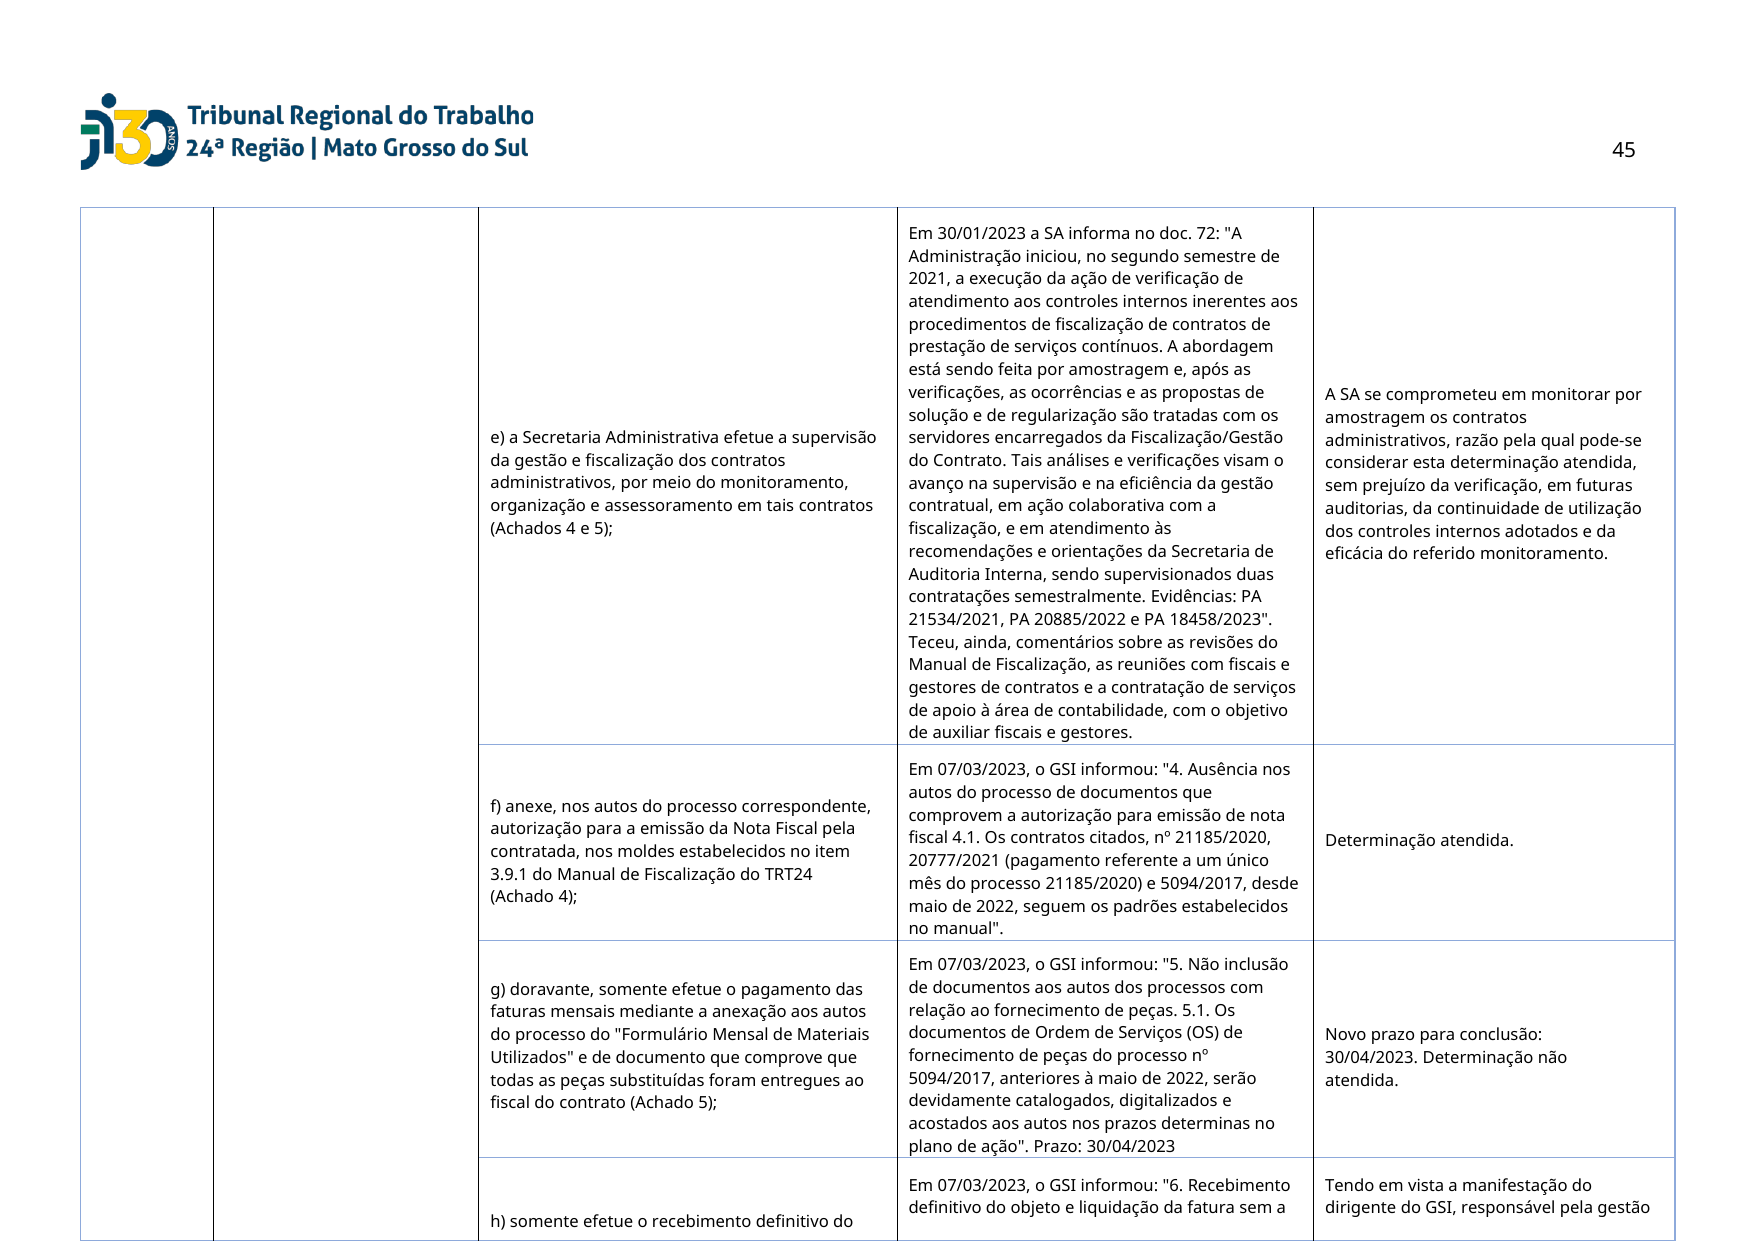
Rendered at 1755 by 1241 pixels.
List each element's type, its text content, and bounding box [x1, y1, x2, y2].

table_cell h) somente efetue o recebimento definitivo do [479, 1158, 897, 1239]
table_cell Em 07/03/2023, o GSI informou: "4. Ausência nos autos do processo de documentos que comprovem a autorização para emissão de nota fiscal 4.1. Os contratos citados, nº 21185/2020, 20777/2021 (pagamento referente a um único mês do processo 21185/2020) e 5094/2017, desde maio de 2022, seguem os padrões estabelecidos no manual". [898, 745, 1313, 939]
table_header e) a Secretaria Administrativa efetue a supervisão da gestão e fiscalização dos contratos administrativos, por meio do monitoramento, organização e assessoramento em tais contratos (Achados 4 e 5); [479, 208, 897, 744]
text [148, 135, 166, 154]
table_header A SA se comprometeu em monitorar por amostragem os contratos administrativos, razão pela qual pode-se considerar esta determinação atendida, sem prejuízo da verificação, em futuras auditorias, da continuidade de utilização dos controles internos adotados e da eficácia do referido monitoramento. [1314, 208, 1674, 744]
table_cell Tendo em vista a manifestação do dirigente do GSI, responsável pela gestão [1314, 1158, 1674, 1239]
table_cell Em 07/03/2023, o GSI informou: "6. Recebimento definitivo do objeto e liquidação da fatura sem a [898, 1158, 1313, 1239]
text 45 [169, 135, 1636, 163]
table_header Em 30/01/2023 a SA informa no doc. 72: "A Administração iniciou, no segundo semestre de 2021, a execução da ação de verificação de atendimento aos controles internos inerentes aos procedimentos de fiscalização de contratos de prestação de serviços contínuos. A abordagem está sendo feita por amostragem e, após as verificações, as ocorrências e as propostas de solução e de regularização são tratadas com os servidores encarregados da Fiscalização/Gestão do Contrato. Tais análises e verificações visam o avanço na supervisão e na eficiência da gestão contratual, em ação colaborativa com a fiscalização, e em atendimento às recomendações e orientações da Secretaria de Auditoria Interna, sendo supervisionados duas contratações semestralmente. Evidências: PA 21534/2021, PA 20885/2022 e PA 18458/2023". Teceu, ainda, comentários sobre as revisões do Manual de Fiscalização, as reuniões com fiscais e gestores de contratos e a contratação de serviços de apoio à área de contabilidade, com o objetivo de auxiliar fiscais e gestores. [898, 208, 1313, 744]
table_header [81, 208, 213, 1239]
table_header [214, 208, 478, 1239]
table_cell g) doravante, somente efetue o pagamento das faturas mensais mediante a anexação aos autos do processo do "Formulário Mensal de Materiais Utilizados" e de documento que comprove que todas as peças substituídas foram entregues ao fiscal do contrato (Achado 5); [479, 941, 897, 1157]
table_cell Em 07/03/2023, o GSI informou: "5. Não inclusão de documentos aos autos dos processos com relação ao fornecimento de peças. 5.1. Os documentos de Ordem de Serviços (OS) de fornecimento de peças do processo nº 5094/2017, anteriores à maio de 2022, serão devidamente catalogados, digitalizados e acostados aos autos nos prazos determinas no plano de ação". Prazo: 30/04/2023 [898, 941, 1313, 1157]
table_cell Novo prazo para conclusão: 30/04/2023. Determinação não atendida. [1314, 941, 1674, 1157]
table_cell Determinação atendida. [1314, 745, 1674, 939]
text [69, 135, 139, 163]
table_cell f) anexe, nos autos do processo correspondente, autorização para a emissão da Nota Fiscal pela contratada, nos moldes estabelecidos no item 3.9.1 do Manual de Fiscalização do TRT24 (Achado 4); [479, 745, 897, 939]
